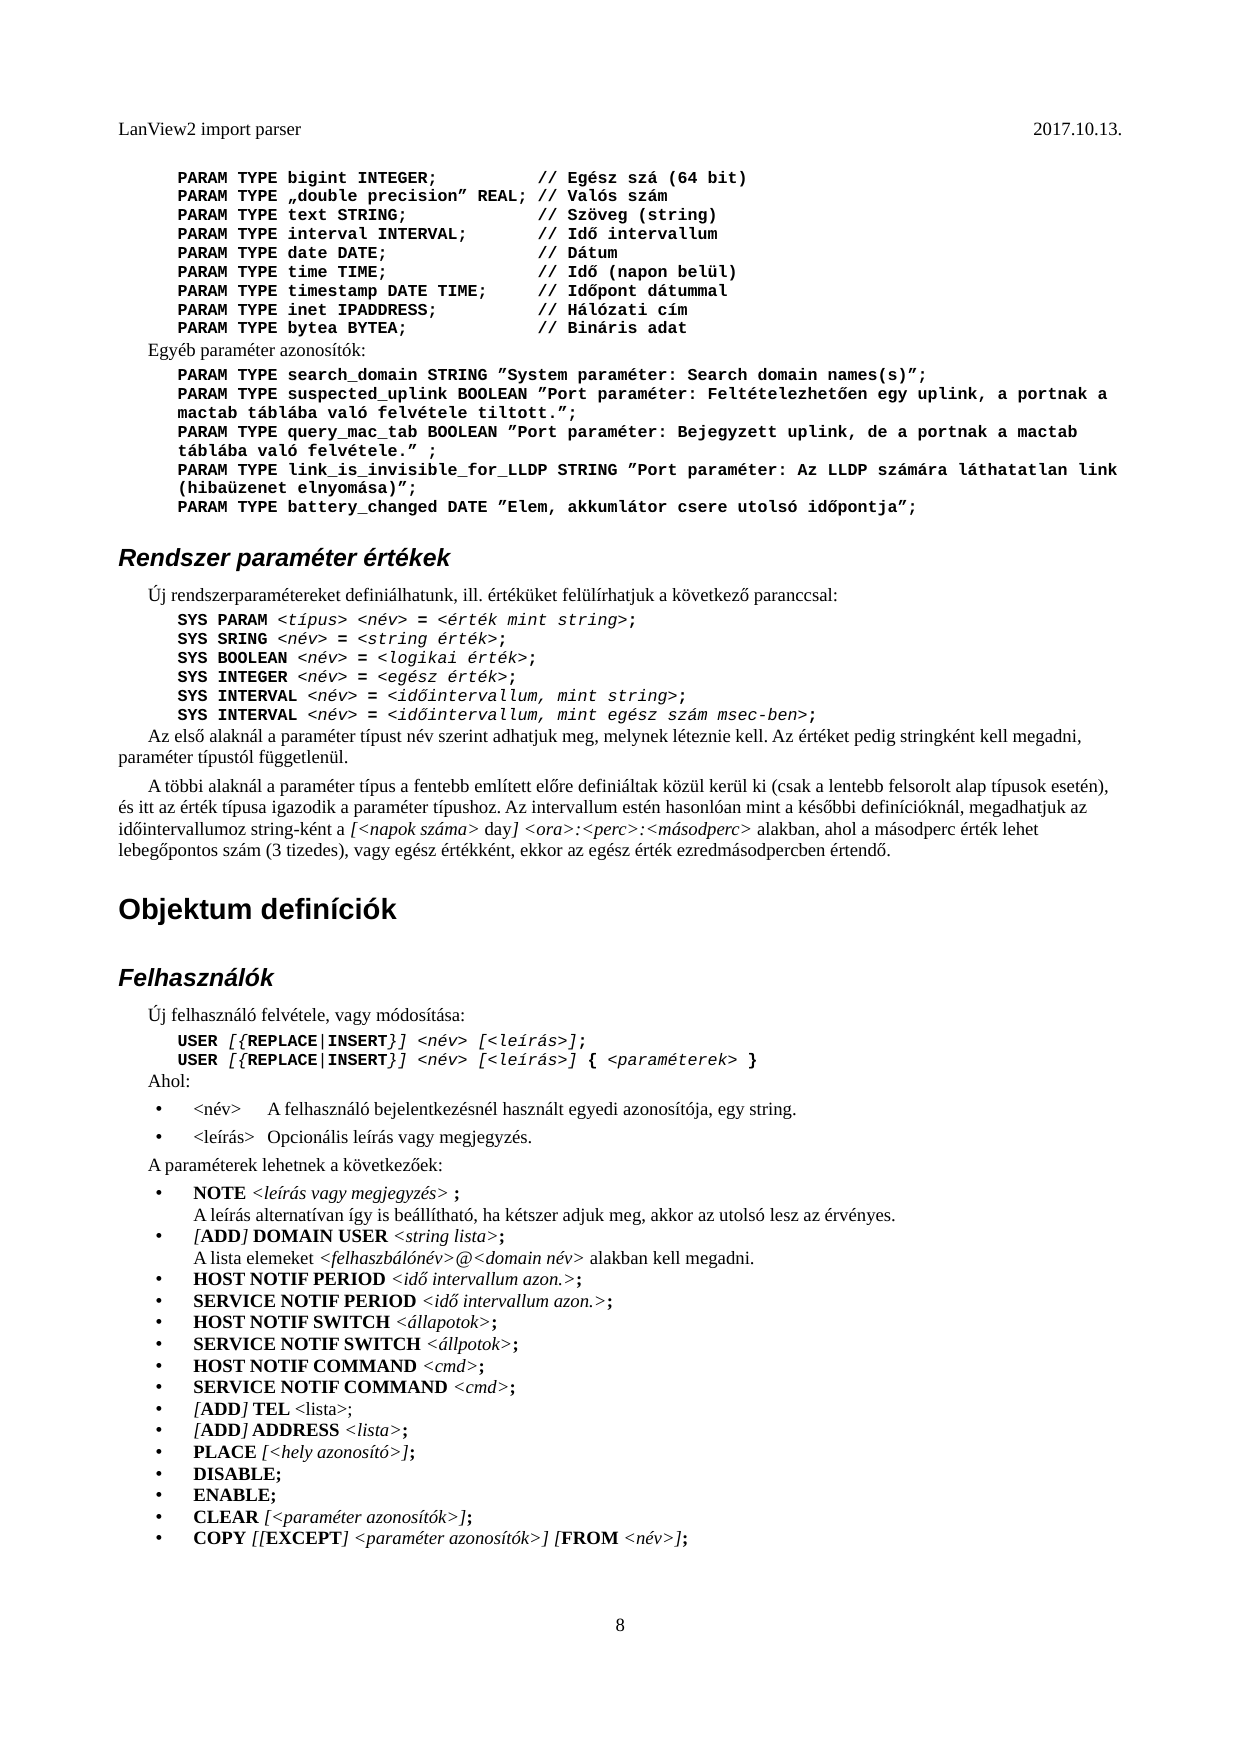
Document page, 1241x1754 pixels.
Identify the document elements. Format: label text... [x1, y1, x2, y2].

text PARAM TYPE date DATE; // Dátum [177, 244, 1122, 263]
text Új felhasználó felvétele, vagy módosítása: [118, 1004, 1122, 1026]
text USER [{REPLACE|INSERT}] <név> [<leírás>] { <paraméterek> } [177, 1051, 1122, 1070]
list HOST NOTIF SWITCH <állapotok>; [156, 1311, 1122, 1333]
text SYS INTERVAL <név> = <időintervallum, mint egész szám msec-ben>; [177, 706, 1122, 725]
text PARAM TYPE search_domain STRING ”System paraméter: Search domain names(s)”; [177, 367, 1122, 386]
text PARAM TYPE suspected_uplink BOOLEAN ”Port paraméter: Feltételezhetően egy uplink, a portnak a mactab táblába való felvétele tiltott.”; [177, 386, 1122, 423]
list <leírás> Opcionális leírás vagy megjegyzés. [156, 1126, 1122, 1148]
list DISABLE; [156, 1462, 1122, 1484]
text Ahol: [118, 1070, 1122, 1092]
list NOTE <leírás vagy megjegyzés> ; A leírás alternatívan így is beállítható, ha kétszer adjuk meg, akkor az utolsó lesz az érvényes. [156, 1182, 1122, 1225]
text PARAM TYPE bigint INTEGER; // Egész szá (64 bit) [177, 169, 1122, 188]
text SYS INTERVAL <név> = <időintervallum, mint string>; [177, 687, 1122, 706]
subtitle Felhasználók [118, 963, 1122, 992]
subtitle Objektum definíciók [118, 892, 1122, 926]
list <név> A felhasználó bejelentkezésnél használt egyedi azonosítója, egy string. [156, 1098, 1122, 1119]
list [ADD] TEL <lista>; [156, 1398, 1122, 1419]
text PARAM TYPE battery_changed DATE ”Elem, akkumlátor csere utolsó időpontja”; [177, 499, 1122, 518]
text PARAM TYPE bytea BYTEA; // Bináris adat [177, 320, 1122, 339]
text PARAM TYPE „double precision” REAL; // Valós szám [177, 188, 1122, 207]
list COPY [[EXCEPT] <paraméter azonosítók>] [FROM <név>]; [156, 1527, 1122, 1549]
text USER [{REPLACE|INSERT}] <név> [<leírás>]; [177, 1032, 1122, 1051]
subtitle Rendszer paraméter értékek [118, 543, 1122, 571]
list ENABLE; [156, 1484, 1122, 1506]
text PARAM TYPE time TIME; // Idő (napon belül) [177, 263, 1122, 282]
text SYS SRING <név> = <string érték>; [177, 631, 1122, 649]
list SERVICE NOTIF SWITCH <állpotok>; [156, 1333, 1122, 1354]
text Az első alaknál a paraméter típust név szerint adhatjuk meg, melynek léteznie kell. Az értéket pedig stringként kell megadni, paraméter típustól függetlenül. [118, 725, 1122, 768]
text Új rendszerparamétereket definiálhatunk, ill. értéküket felülírhatjuk a következő paranccsal: [118, 584, 1122, 605]
list [ADD] ADDRESS <lista>; [156, 1419, 1122, 1441]
list HOST NOTIF PERIOD <idő intervallum azon.>; [156, 1268, 1122, 1290]
list PLACE [<hely azonosító>]; [156, 1441, 1122, 1462]
text PARAM TYPE interval INTERVAL; // Idő intervallum [177, 226, 1122, 244]
list HOST NOTIF COMMAND <cmd>; [156, 1354, 1122, 1376]
text SYS PARAM <típus> <név> = <érték mint string>; [177, 612, 1122, 631]
list [ADD] DOMAIN USER <string lista>; A lista elemeket <felhaszbálónév>@<domain név> alakban kell megadni. [156, 1225, 1122, 1268]
text PARAM TYPE link_is_invisible_for_LLDP STRING ”Port paraméter: Az LLDP számára láthatatlan link (hibaüzenet elnyomása)”; [177, 461, 1122, 499]
list SERVICE NOTIF PERIOD <idő intervallum azon.>; [156, 1290, 1122, 1311]
text PARAM TYPE text STRING; // Szöveg (string) [177, 207, 1122, 226]
list SERVICE NOTIF COMMAND <cmd>; [156, 1376, 1122, 1398]
list CLEAR [<paraméter azonosítók>]; [156, 1506, 1122, 1527]
text PARAM TYPE query_mac_tab BOOLEAN ”Port paraméter: Bejegyzett uplink, de a portnak a mactab táblába való felvétele.” ; [177, 423, 1122, 461]
text SYS INTEGER <név> = <egész érték>; [177, 668, 1122, 687]
text A többi alaknál a paraméter típus a fentebb említett előre definiáltak közül kerül ki (csak a lentebb felsorolt alap típusok esetén), és itt az érték típusa igazodik a paraméter típushoz. Az intervallum estén hasonlóan mint a későbbi definícióknál, megadhatjuk az időintervallumoz string-ként a [<napok száma> day] <ora>:<perc>:<másodperc> alakban, ahol a másodperc érték lehet lebegőpontos szám (3 tizedes), vagy egész értékként, ekkor az egész érték ezredmásodpercben értendő. [118, 774, 1122, 861]
text PARAM TYPE inet IPADDRESS; // Hálózati cím [177, 301, 1122, 320]
text PARAM TYPE timestamp DATE TIME; // Időpont dátummal [177, 282, 1122, 301]
text A paraméterek lehetnek a következőek: [118, 1154, 1122, 1176]
text Egyéb paraméter azonosítók: [118, 339, 1122, 360]
text SYS BOOLEAN <név> = <logikai érték>; [177, 649, 1122, 668]
